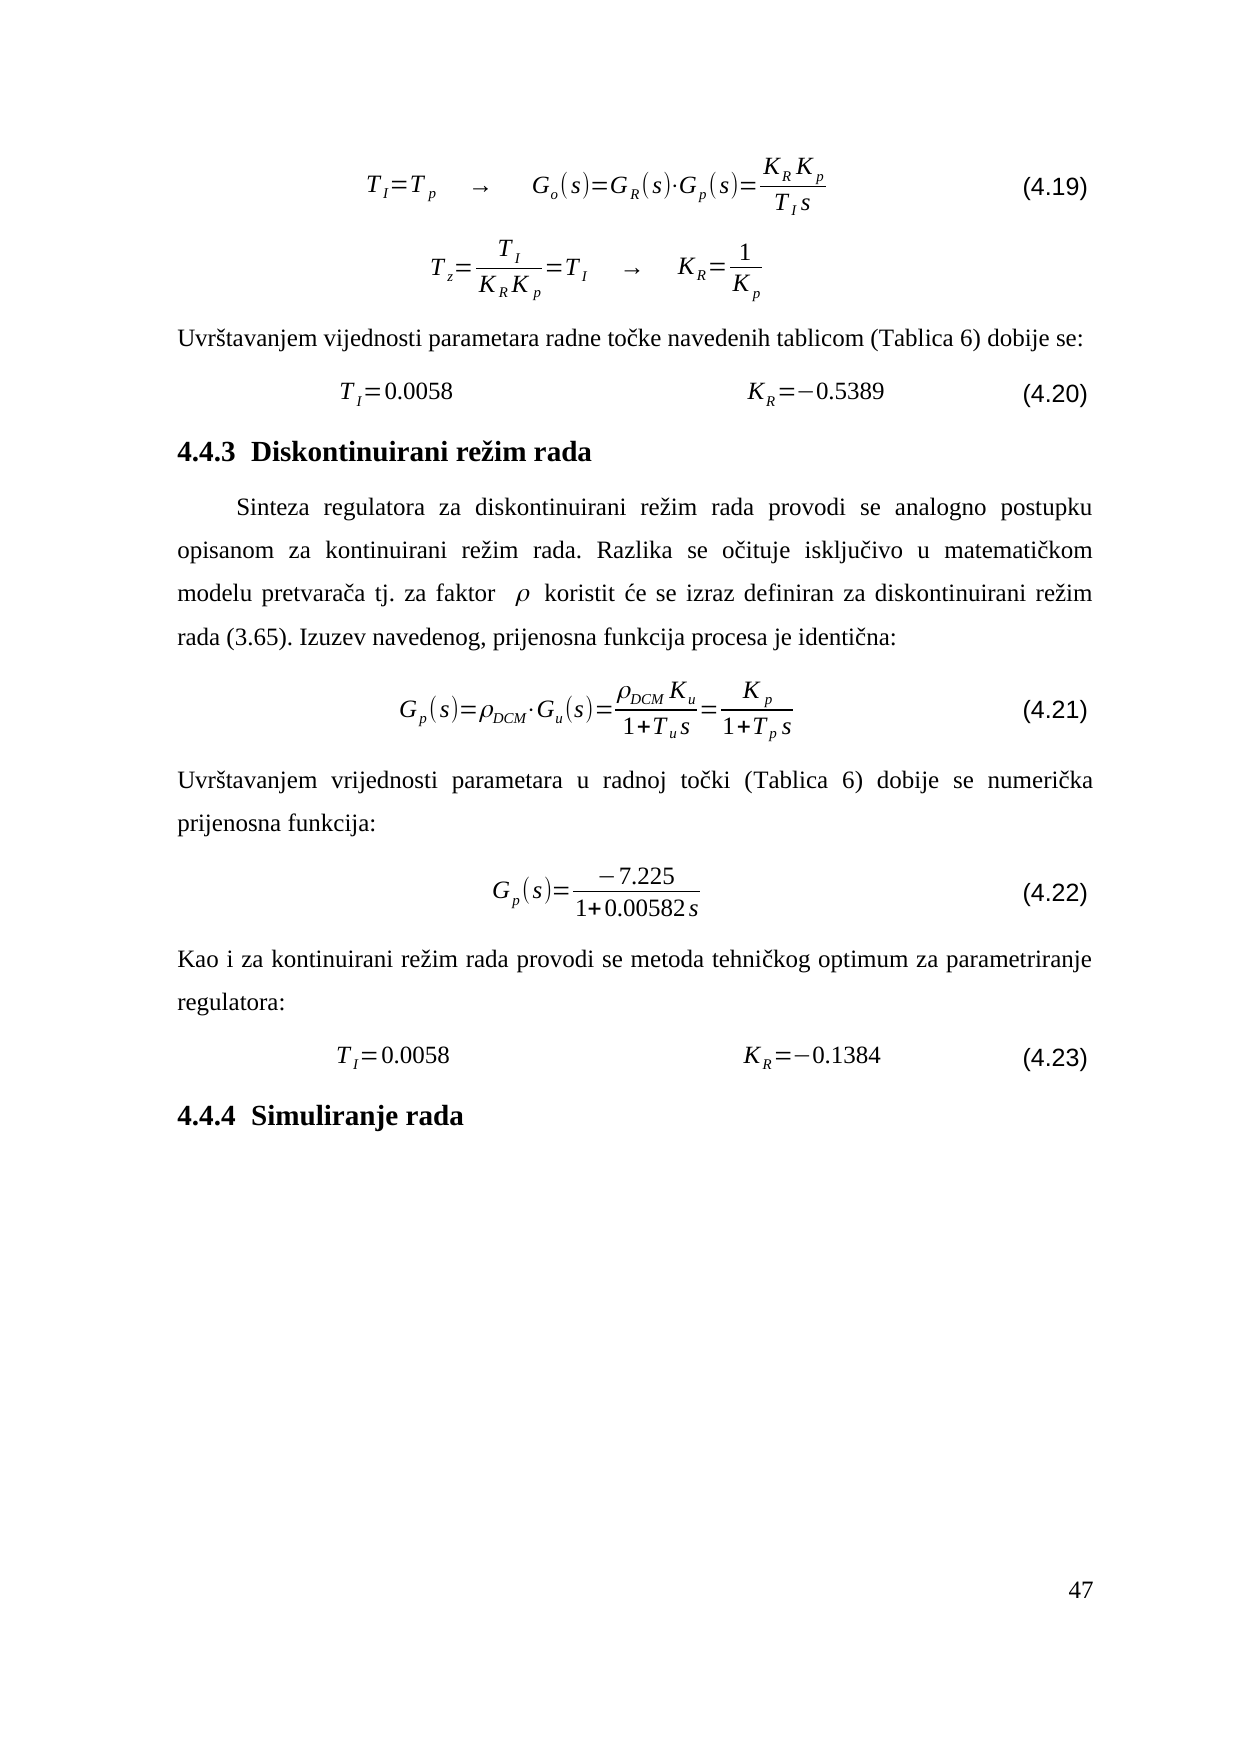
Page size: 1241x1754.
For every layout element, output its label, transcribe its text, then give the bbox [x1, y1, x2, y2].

text Kao i za kontinuirani režim rada provodi se metoda tehničkog optimum za parametriranje regulatora: [177, 944, 1093, 1016]
table_header [615, 373, 1016, 419]
table_header (4.23) [1016, 1036, 1093, 1083]
subtitle Simuliranje rada [177, 1098, 1093, 1131]
table_header (4.22) [1016, 857, 1093, 932]
text Uvrštavanjem vijednosti parametara radne točke navedenih tablicom (Tablica 6) dobije se: [177, 323, 1093, 352]
table_header (4.19) [1016, 147, 1093, 229]
text Sinteza regulatora za diskontinuirani režim rada provodi se analogno postupku opisanom za kontinuirani režim rada. Razlika se očituje isključivo u matematičkom modelu pretvarača tj. za faktor ρ koristit će se izraz definiran za diskontinuirani režim rada (3.65). Izuzev navedenog, prijenosna funkcija procesa je identična: [177, 492, 1093, 650]
table_header → [177, 147, 1016, 229]
table_header [177, 1036, 608, 1083]
text Uvrštavanjem vrijednosti parametara u radnoj točki (Tablica 6) dobije se numerička prijenosna funkcija: [177, 765, 1093, 837]
table_header [177, 671, 1016, 753]
subtitle Diskontinuirani režim rada [177, 434, 1093, 468]
table_header (4.21) [1016, 671, 1093, 753]
table_header [608, 1036, 1016, 1083]
table_header [177, 373, 615, 419]
table_cell → [177, 229, 1016, 311]
table_cell [1016, 229, 1093, 311]
table_header (4.20) [1016, 373, 1093, 419]
table_header [177, 857, 1016, 932]
